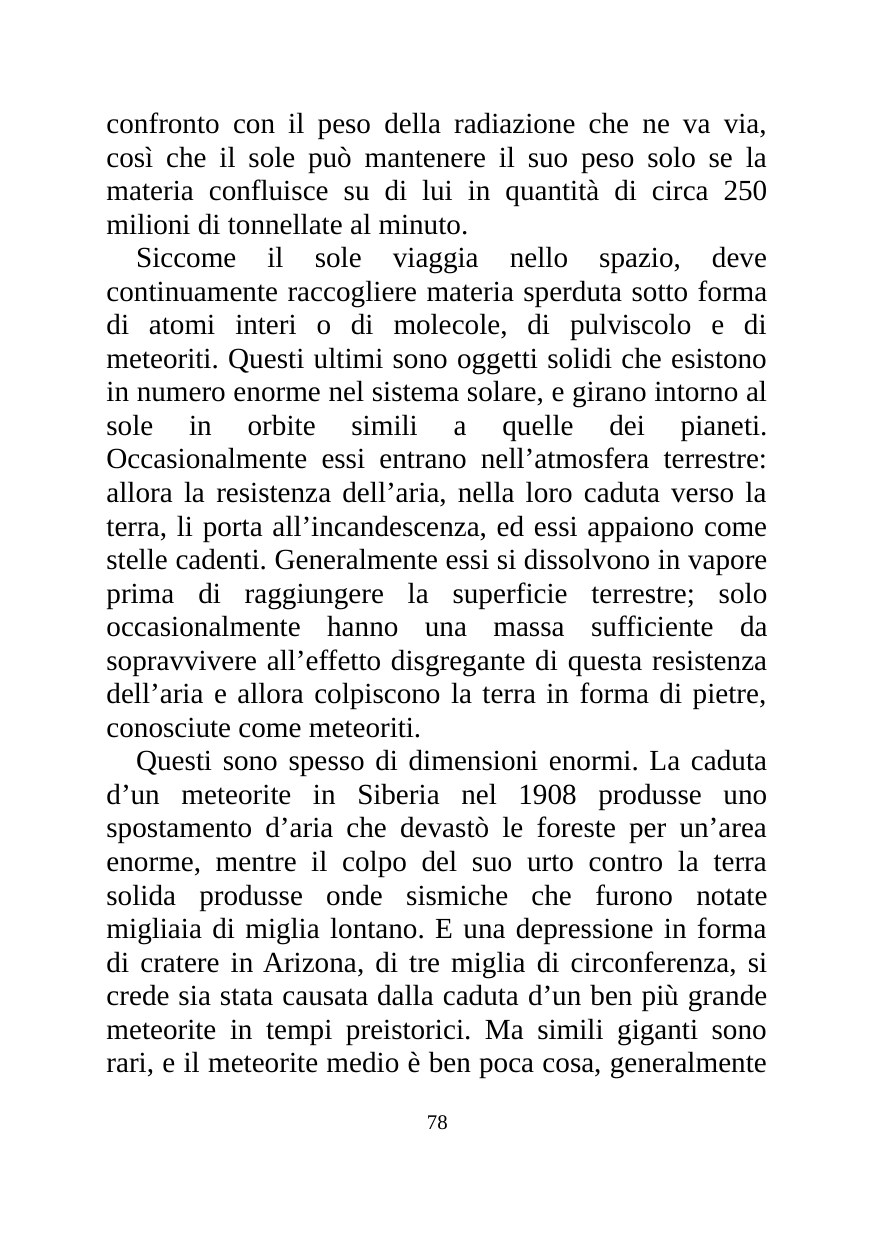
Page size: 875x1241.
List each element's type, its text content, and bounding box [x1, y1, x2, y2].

text Siccome il sole viaggia nello spazio, deve continuamente raccogliere materia sperduta sotto forma di atomi interi o di molecole, di pulviscolo e di meteoriti. Questi ultimi sono oggetti solidi che esistono in numero enorme nel sistema solare, e girano intorno al sole in orbite simili a quelle dei pianeti. Occasionalmente essi entrano nell’atmosfera terrestre: allora la resistenza dell’aria, nella loro caduta verso la terra, li porta all’incandescenza, ed essi appaiono come stelle cadenti. Generalmente essi si dissolvono in vapore prima di raggiungere la superficie terrestre; solo occasionalmente hanno una massa sufficiente da sopravvivere all’effetto disgregante di questa resistenza dell’aria e allora colpiscono la terra in forma di pietre, conosciute come meteoriti. [106, 240, 768, 743]
text Questi sono spesso di dimensioni enormi. La caduta d’un meteorite in Siberia nel 1908 produsse uno spostamento d’aria che devastò le foreste per un’area enorme, mentre il colpo del suo urto contro la terra solida produsse onde sismiche che furono notate migliaia di miglia lontano. E una depressione in forma di cratere in Arizona, di tre miglia di circonferenza, si crede sia stata causata dalla caduta d’un ben più grande meteorite in tempi preistorici. Ma simili giganti sono rari, e il meteorite medio è ben poca cosa, generalmente [106, 743, 768, 1079]
text confronto con il peso della radiazione che ne va via, così che il sole può mantenere il suo peso solo se la materia confluisce su di lui in quantità di circa 250 milioni di tonnellate al minuto. [106, 106, 768, 240]
